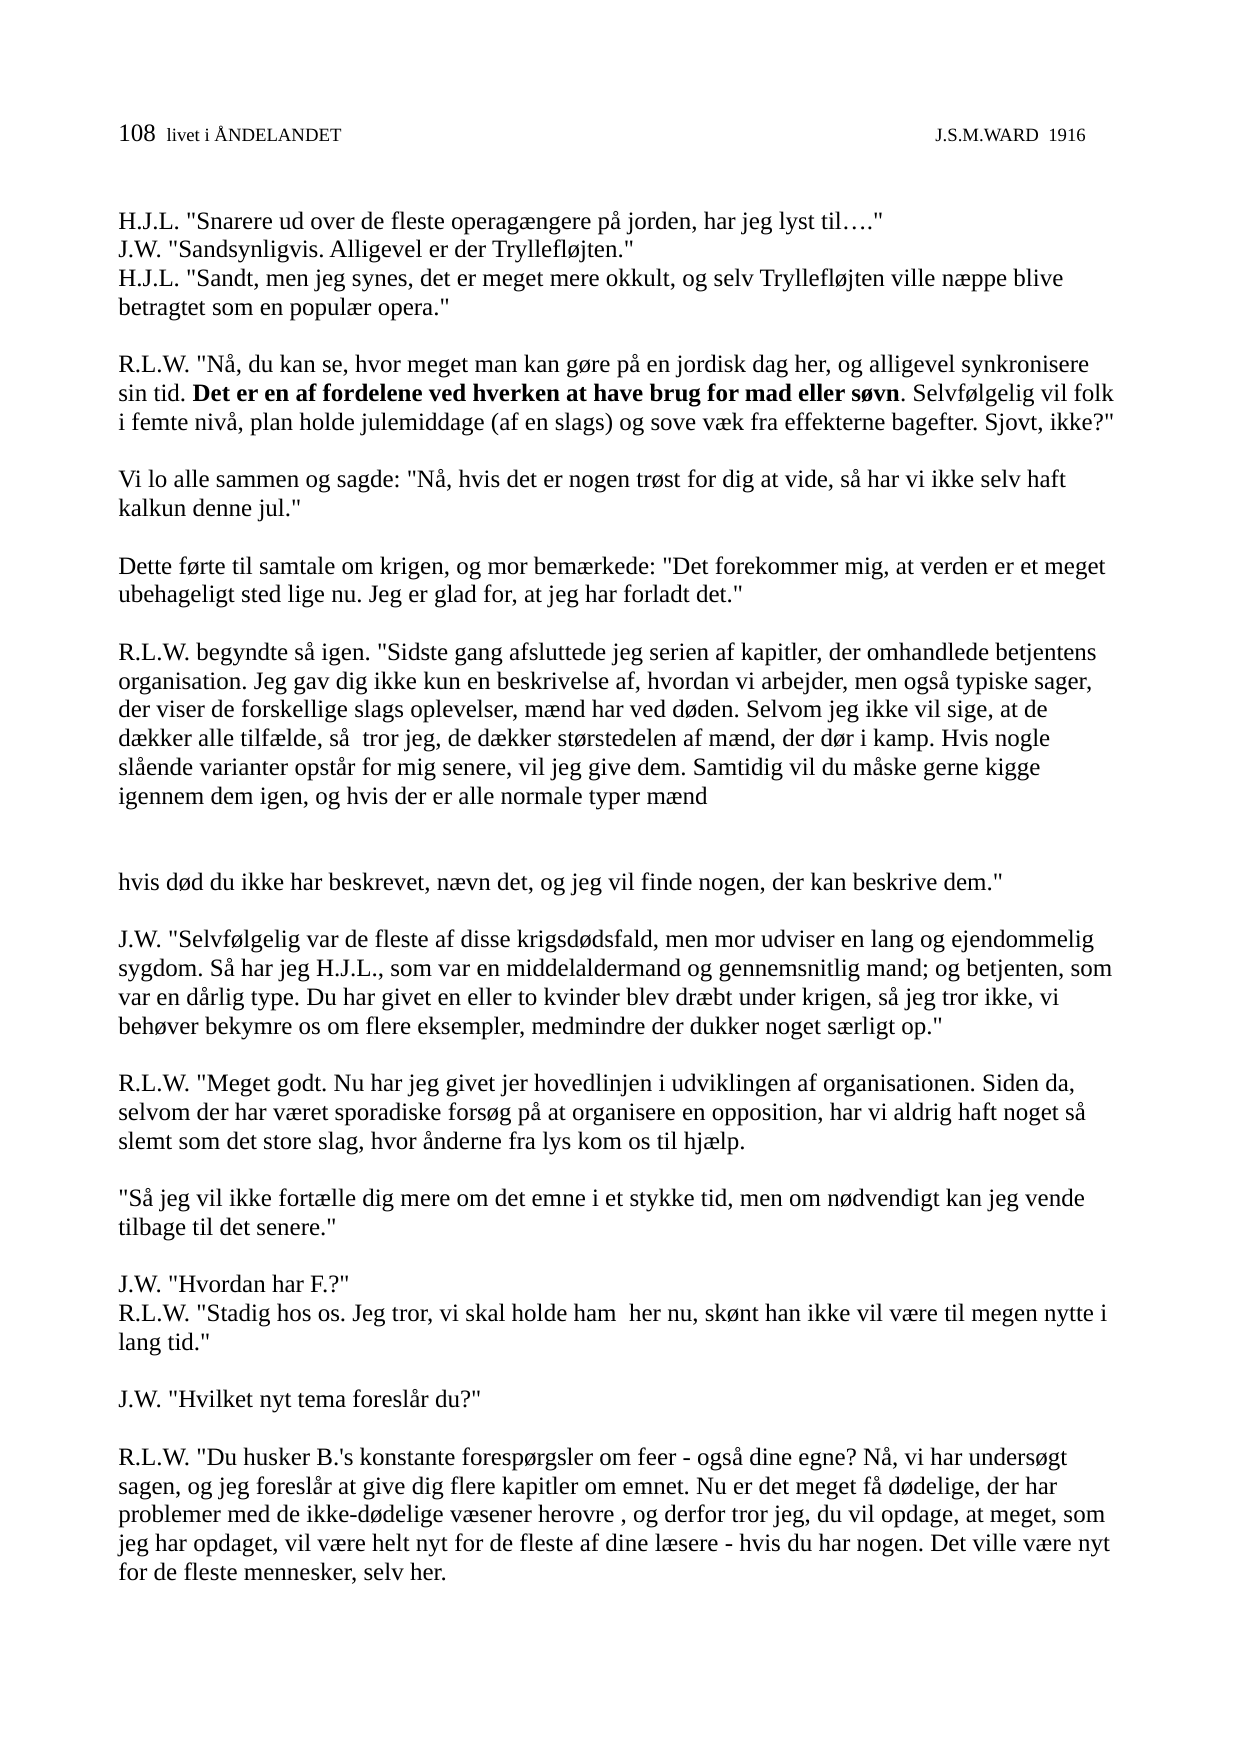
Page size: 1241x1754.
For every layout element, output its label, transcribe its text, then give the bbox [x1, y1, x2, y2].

text J.W. "Selvfølgelig var de fleste af disse krigsdødsfald, men mor udviser en lang og ejendommelig sygdom. Så har jeg H.J.L., som var en middelaldermand og gennemsnitlig mand; og betjenten, som var en dårlig type. Du har givet en eller to kvinder blev dræbt under krigen, så jeg tror ikke, vi behøver bekymre os om flere eksempler, medmindre der dukker noget særligt op." [118, 924, 1122, 1039]
text J.W. "Hvordan har F.?" [118, 1269, 1122, 1298]
text R.L.W. "Meget godt. Nu har jeg givet jer hovedlinjen i udviklingen af organisationen. Siden da, selvom der har været sporadiske forsøg på at organisere en opposition, har vi aldrig haft noget så slemt som det store slag, hvor ånderne fra lys kom os til hjælp. [118, 1068, 1122, 1154]
text J.W. "Sandsynligvis. Alligevel er der Tryllefløjten." [118, 234, 1122, 263]
text Vi lo alle sammen og sagde: "Nå, hvis det er nogen trøst for dig at vide, så har vi ikke selv haft kalkun denne jul." [118, 464, 1122, 522]
text J.W. "Hvilket nyt tema foreslår du?" [118, 1384, 1122, 1413]
text H.J.L. "Sandt, men jeg synes, det er meget mere okkult, og selv Tryllefløjten ville næppe blive betragtet som en populær opera." [118, 263, 1122, 321]
text R.L.W. "Stadig hos os. Jeg tror, vi skal holde ham her nu, skønt han ikke vil være til megen nytte i lang tid." [118, 1298, 1122, 1356]
text R.L.W. "Nå, du kan se, hvor meget man kan gøre på en jordisk dag her, og alligevel synkronisere sin tid. Det er en af fordelene ved hverken at have brug for mad eller søvn. Selvfølgelig vil folk i femte nivå, plan holde julemiddage (af en slags) og sove væk fra effekterne bagefter. Sjovt, ikke?" [118, 349, 1122, 436]
text R.L.W. begyndte så igen. "Sidste gang afsluttede jeg serien af kapitler, der omhandlede betjentens organisation. Jeg gav dig ikke kun en beskrivelse af, hvordan vi arbejder, men også typiske sager, der viser de forskellige slags oplevelser, mænd har ved døden. Selvom jeg ikke vil sige, at de dækker alle tilfælde, så tror jeg, de dækker størstedelen af mænd, der dør i kamp. Hvis nogle slående varianter opstår for mig senere, vil jeg give dem. Samtidig vil du måske gerne kigge igennem dem igen, og hvis der er alle normale typer mænd [118, 637, 1122, 809]
text H.J.L. "Snarere ud over de fleste operagængere på jorden, har jeg lyst til…." [118, 206, 1122, 234]
text R.L.W. "Du husker B.'s konstante forespørgsler om feer - også dine egne? Nå, vi har undersøgt sagen, og jeg foreslår at give dig flere kapitler om emnet. Nu er det meget få dødelige, der har problemer med de ikke-dødelige væsener herovre , og derfor tror jeg, du vil opdage, at meget, som jeg har opdaget, vil være helt nyt for de fleste af dine læsere - hvis du har nogen. Det ville være nyt for de fleste mennesker, selv her. [118, 1442, 1122, 1586]
text Dette førte til samtale om krigen, og mor bemærkede: "Det forekommer mig, at verden er et meget ubehageligt sted lige nu. Jeg er glad for, at jeg har forladt det." [118, 551, 1122, 608]
text hvis død du ikke har beskrevet, nævn det, og jeg vil finde nogen, der kan beskrive dem." [118, 867, 1122, 896]
text "Så jeg vil ikke fortælle dig mere om det emne i et stykke tid, men om nødvendigt kan jeg vende tilbage til det senere." [118, 1183, 1122, 1241]
